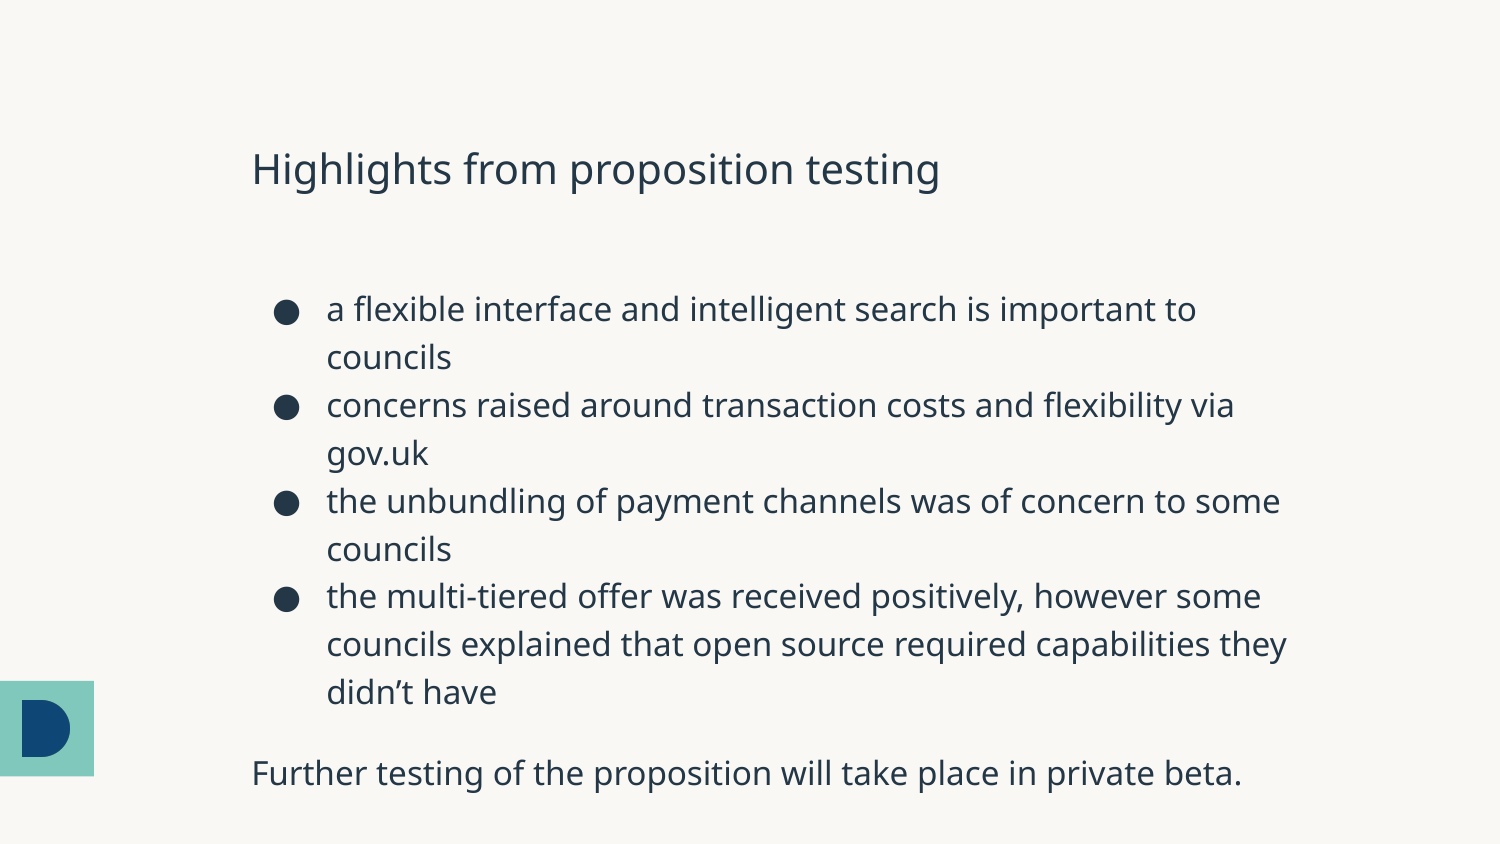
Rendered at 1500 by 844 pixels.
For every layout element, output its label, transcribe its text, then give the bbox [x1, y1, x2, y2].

list a flexible interface and intelligent search is important to councils concerns raised around transaction costs and flexibility via gov.uk the unbundling of payment channels was of concern to some councils the multi-tiered offer was received positively, however some councils explained that open source required capabilities they didn’t have Further testing of the proposition will take place in private beta. [236, 265, 1329, 681]
picture [22, 700, 70, 757]
title Highlights from proposition testing [236, 118, 1329, 238]
